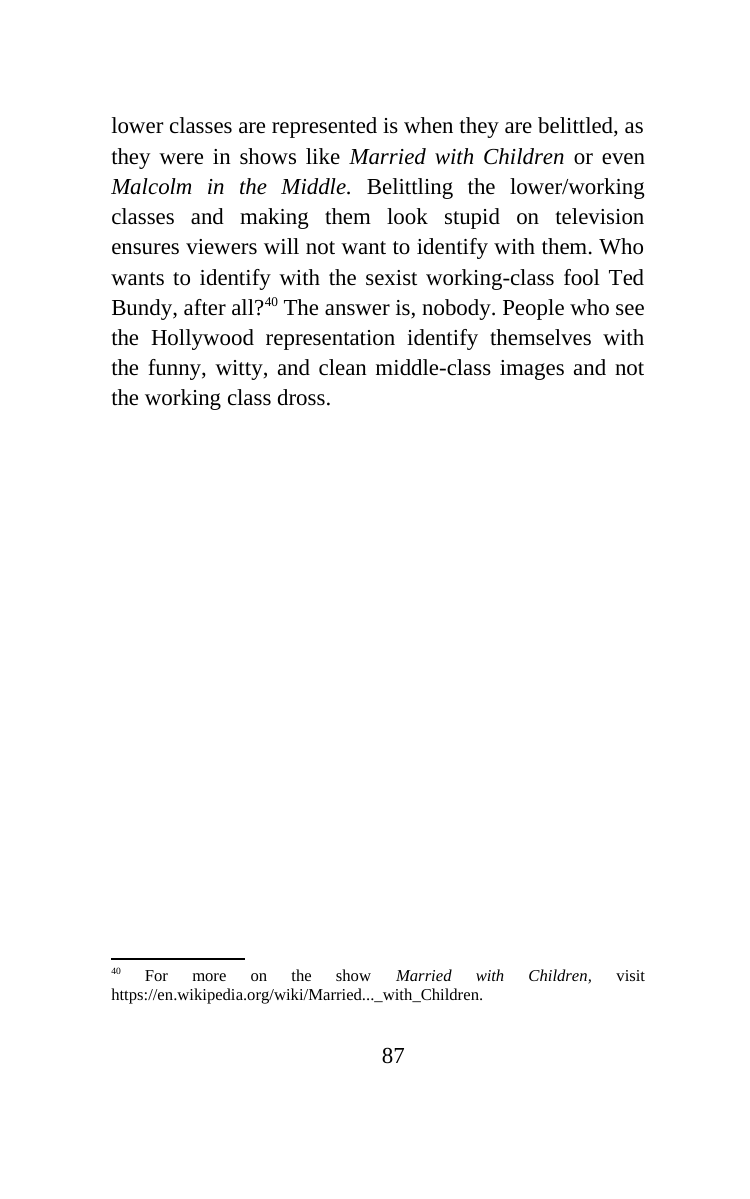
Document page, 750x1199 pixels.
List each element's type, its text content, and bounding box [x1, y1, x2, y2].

text For more on the show Married with Children, visit https://en.wikipedia.org/wiki/Married..._with_Children. [111, 966, 645, 1004]
text lower classes are represented is when they are belittled, as they were in shows like Married with Children or even Malcolm in the Middle. Belittling the lower/working classes and making them look stupid on television ensures viewers will not want to identify with them. Who wants to identify with the sexist working-class fool Ted Bundy, after all? The answer is, nobody. People who see the Hollywood representation identify themselves with the funny, witty, and clean middle-class images and not the working class dross. [111, 112, 645, 411]
